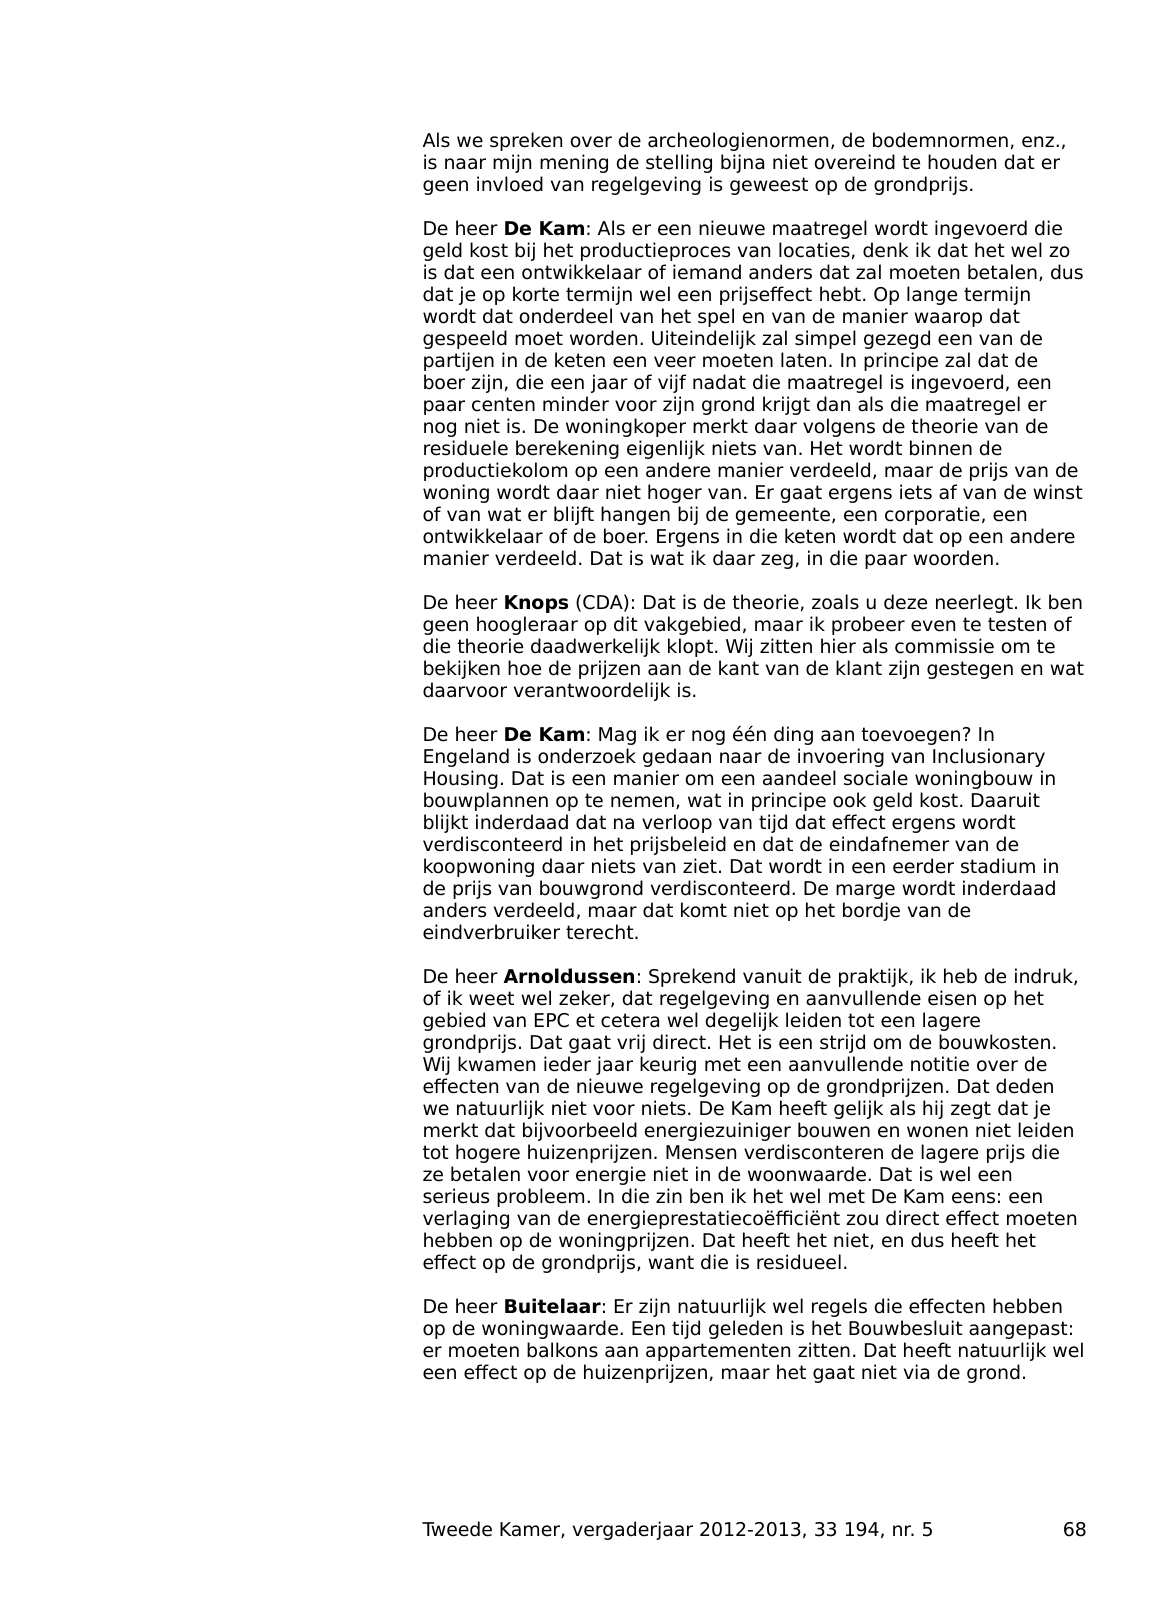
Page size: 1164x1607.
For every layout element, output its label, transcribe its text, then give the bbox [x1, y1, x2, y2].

text De heer De Kam: Als er een nieuwe maatregel wordt ingevoerd die geld kost bij het productieproces van locaties, denk ik dat het wel zo is dat een ontwikkelaar of iemand anders dat zal moeten betalen, dus dat je op korte termijn wel een prijseffect hebt. Op lange termijn wordt dat onderdeel van het spel en van de manier waarop dat gespeeld moet worden. Uiteindelijk zal simpel gezegd een van de partijen in de keten een veer moeten laten. In principe zal dat de boer zijn, die een jaar of vijf nadat die maatregel is ingevoerd, een paar centen minder voor zijn grond krijgt dan als die maatregel er nog niet is. De woningkoper merkt daar volgens de theorie van de residuele berekening eigenlijk niets van. Het wordt binnen de productiekolom op een andere manier verdeeld, maar de prijs van de woning wordt daar niet hoger van. Er gaat ergens iets af van de winst of van wat er blijft hangen bij de gemeente, een corporatie, een ontwikkelaar of de boer. Ergens in die keten wordt dat op een andere manier verdeeld. Dat is wat ik daar zeg, in die paar woorden. [422, 218, 1087, 570]
text Als we spreken over de archeologienormen, de bodemnormen, enz., is naar mijn mening de stelling bijna niet overeind te houden dat er geen invloed van regelgeving is geweest op de grondprijs. [422, 130, 1087, 196]
text De heer Arnoldussen: Sprekend vanuit de praktijk, ik heb de indruk, of ik weet wel zeker, dat regelgeving en aanvullende eisen op het gebied van EPC et cetera wel degelijk leiden tot een lagere grondprijs. Dat gaat vrij direct. Het is een strijd om de bouwkosten. Wij kwamen ieder jaar keurig met een aanvullende notitie over de effecten van de nieuwe regelgeving op de grondprijzen. Dat deden we natuurlijk niet voor niets. De Kam heeft gelijk als hij zegt dat je merkt dat bijvoorbeeld energiezuiniger bouwen en wonen niet leiden tot hogere huizenprijzen. Mensen verdisconteren de lagere prijs die ze betalen voor energie niet in de woonwaarde. Dat is wel een serieus probleem. In die zin ben ik het wel met De Kam eens: een verlaging van de energieprestatiecoëfficiënt zou direct effect moeten hebben op de woningprijzen. Dat heeft het niet, en dus heeft het effect op de grondprijs, want die is residueel. [422, 966, 1087, 1274]
text De heer Knops (CDA): Dat is de theorie, zoals u deze neerlegt. Ik ben geen hoogleraar op dit vakgebied, maar ik probeer even te testen of die theorie daadwerkelijk klopt. Wij zitten hier als commissie om te bekijken hoe de prijzen aan de kant van de klant zijn gestegen en wat daarvoor verantwoordelijk is. [422, 592, 1087, 702]
text De heer Buitelaar: Er zijn natuurlijk wel regels die effecten hebben op de woningwaarde. Een tijd geleden is het Bouwbesluit aangepast: er moeten balkons aan appartementen zitten. Dat heeft natuurlijk wel een effect op de huizenprijzen, maar het gaat niet via de grond. [422, 1296, 1087, 1384]
text De heer De Kam: Mag ik er nog één ding aan toevoegen? In Engeland is onderzoek gedaan naar de invoering van Inclusionary Housing. Dat is een manier om een aandeel sociale woningbouw in bouwplannen op te nemen, wat in principe ook geld kost. Daaruit blijkt inderdaad dat na verloop van tijd dat effect ergens wordt verdisconteerd in het prijsbeleid en dat de eindafnemer van de koopwoning daar niets van ziet. Dat wordt in een eerder stadium in de prijs van bouwgrond verdisconteerd. De marge wordt inderdaad anders verdeeld, maar dat komt niet op het bordje van de eindverbruiker terecht. [422, 724, 1087, 944]
